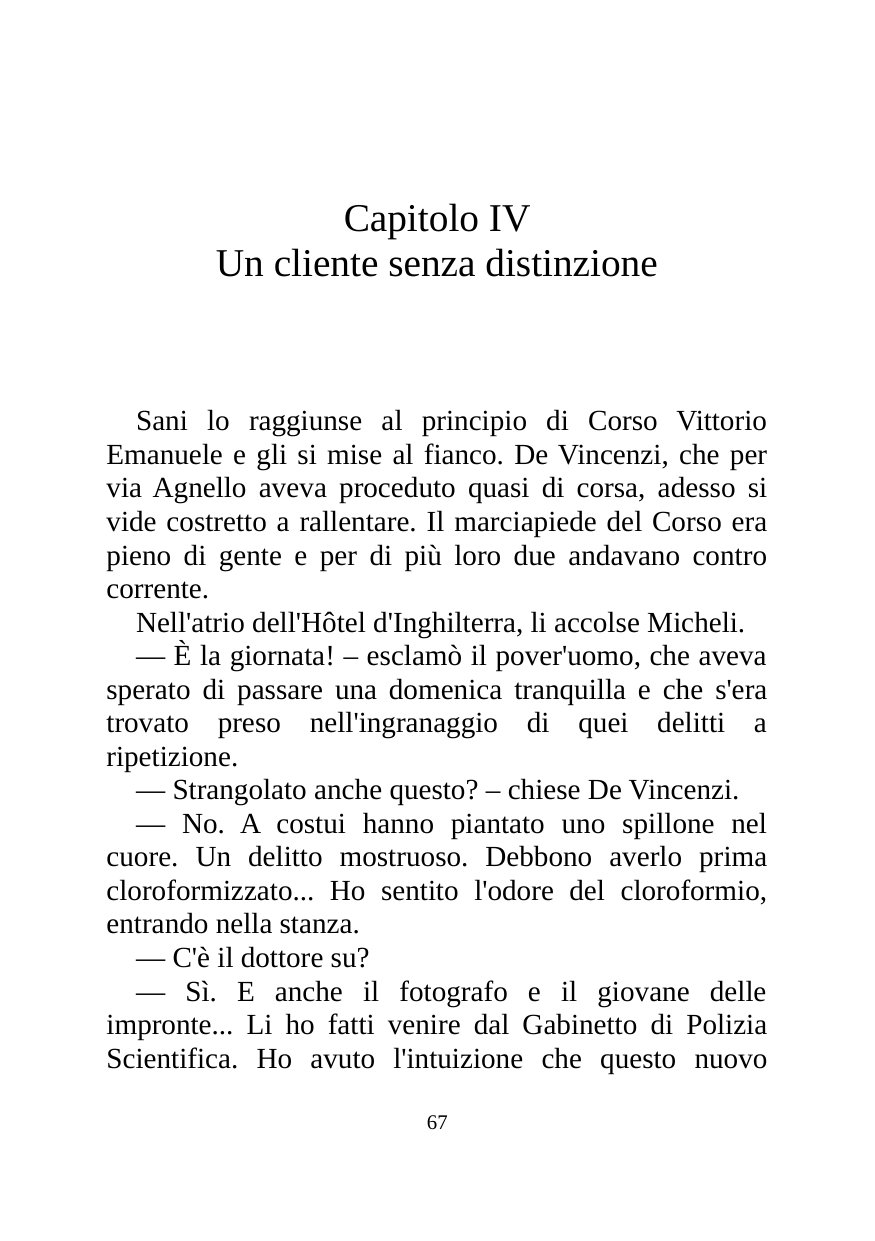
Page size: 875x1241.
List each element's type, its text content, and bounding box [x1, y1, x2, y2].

text — C'è il dottore su? [106, 940, 768, 974]
text Sani lo raggiunse al principio di Corso Vittorio Emanuele e gli si mise al fianco. De Vincenzi, che per via Agnello aveva proceduto quasi di corsa, adesso si vide costretto a rallentare. Il marciapiede del Corso era pieno di gente e per di più loro due andavano contro corrente. [106, 403, 768, 605]
text — Sì. E anche il fotografo e il giovane delle impronte... Li ho fatti venire dal Gabinetto di Polizia Scientifica. Ho avuto l'intuizione che questo nuovo [106, 974, 768, 1074]
subtitle Capitolo IV Un cliente senza distinzione [106, 195, 768, 285]
text — No. A costui hanno piantato uno spillone nel cuore. Un delitto mostruoso. Debbono averlo prima cloroformizzato... Ho sentito l'odore del cloroformio, entrando nella stanza. [106, 806, 768, 940]
text — È la giornata! – esclamò il pover'uomo, che aveva sperato di passare una domenica tranquilla e che s'era trovato preso nell'ingranaggio di quei delitti a ripetizione. [106, 638, 768, 772]
text — Strangolato anche questo? – chiese De Vincenzi. [106, 772, 768, 806]
text Nell'atrio dell'Hôtel d'Inghilterra, li accolse Micheli. [106, 605, 768, 638]
